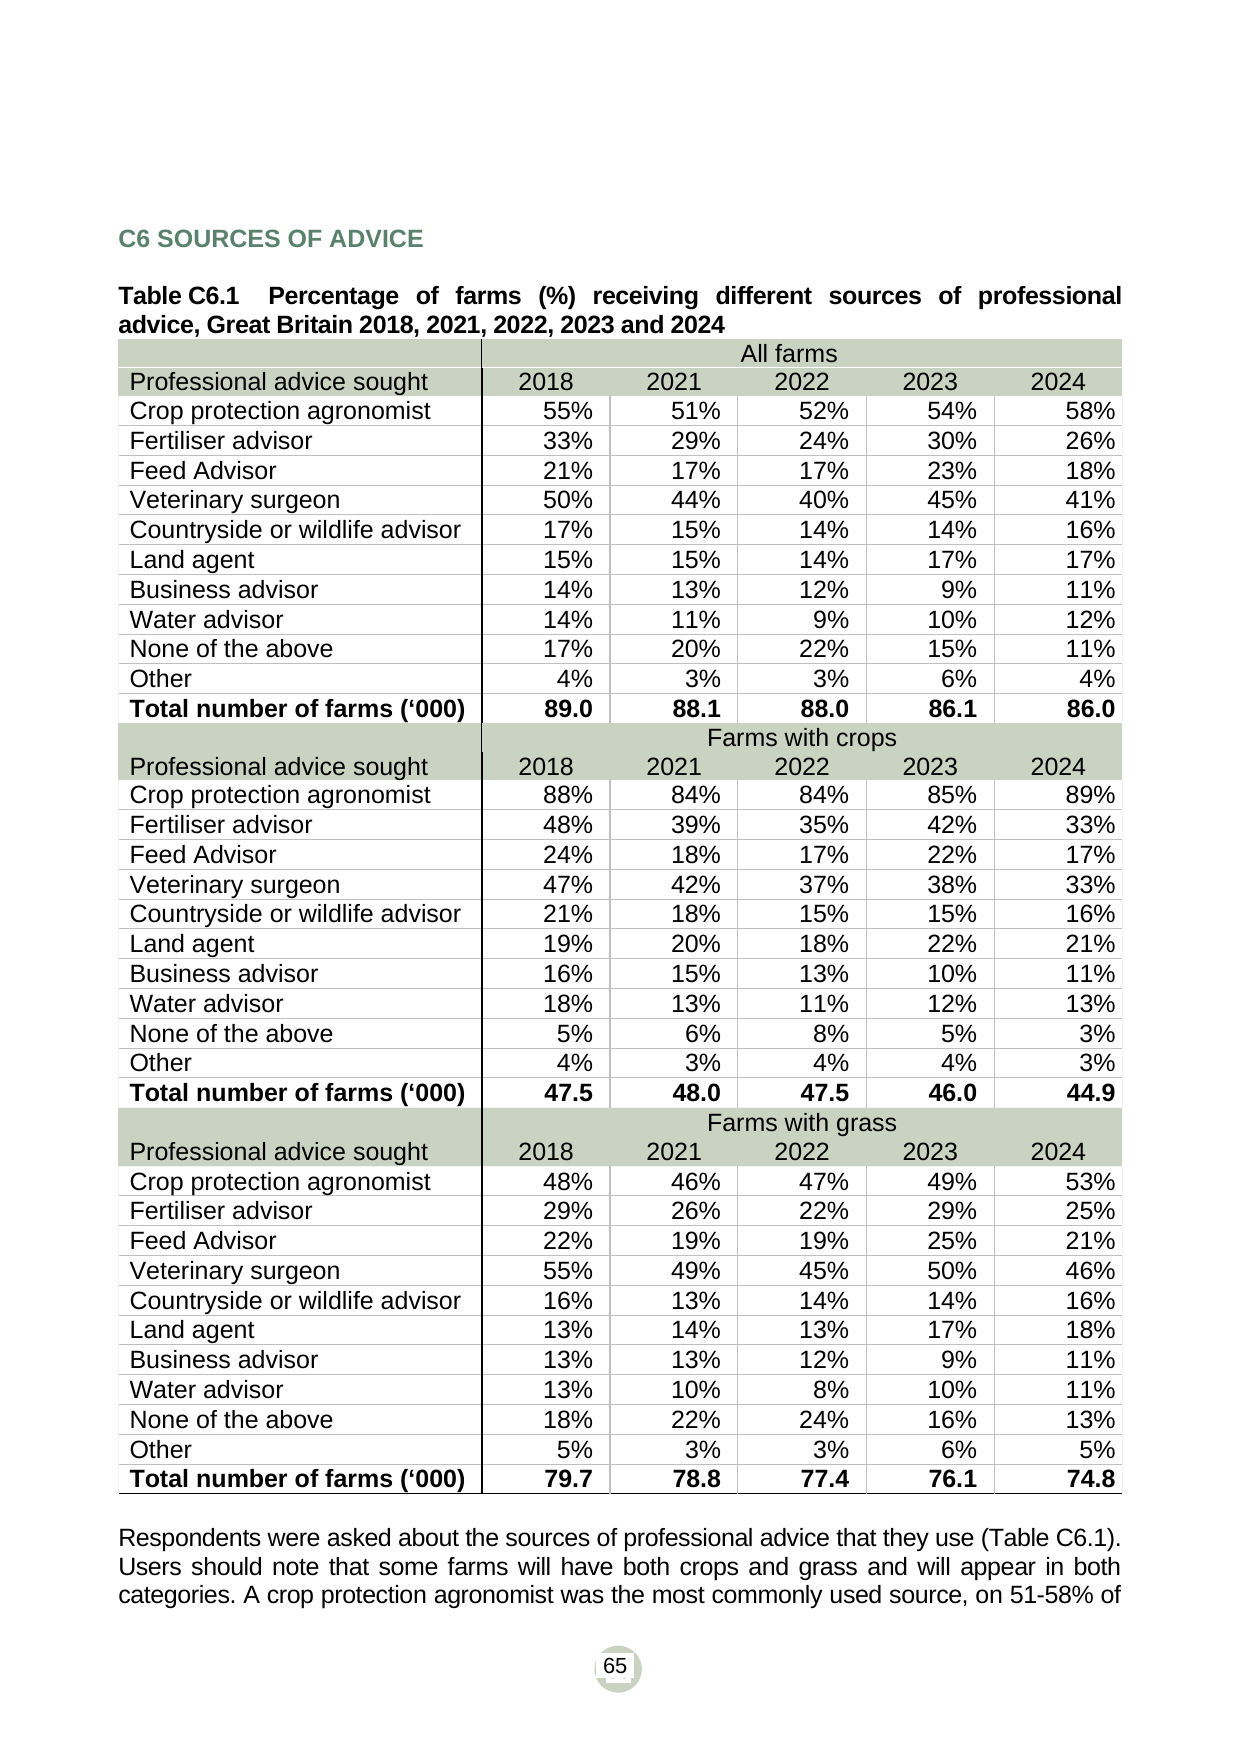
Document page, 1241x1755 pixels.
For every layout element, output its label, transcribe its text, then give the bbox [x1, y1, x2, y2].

table_header [118, 339, 481, 367]
table_cell 2024 [994, 752, 1122, 780]
table_cell 3% [995, 1049, 1122, 1077]
table_cell 5% [483, 1019, 609, 1047]
table_cell 48% [483, 810, 609, 839]
table_cell [118, 1108, 481, 1137]
table_cell 21% [483, 456, 609, 484]
table_cell Fertiliser advisor [119, 426, 481, 455]
table_cell 22% [738, 1196, 866, 1225]
table_cell 2022 [738, 368, 866, 396]
table_cell 53% [995, 1167, 1122, 1195]
table_cell 47% [738, 1167, 866, 1195]
table_cell 3% [611, 1435, 737, 1463]
table_cell 38% [867, 870, 994, 898]
table_cell 50% [483, 486, 609, 514]
table_cell 13% [483, 1375, 609, 1404]
table_cell None of the above [119, 1405, 481, 1434]
table_cell Farms with grass [483, 1108, 1122, 1137]
table_cell 26% [611, 1196, 737, 1225]
table_cell Land agent [119, 1316, 481, 1344]
table_cell 13% [738, 959, 866, 988]
table_cell 50% [867, 1256, 994, 1285]
table_cell Fertiliser advisor [119, 1196, 481, 1225]
table_cell Feed Advisor [119, 1226, 481, 1255]
table_cell Business advisor [119, 1345, 481, 1374]
table_cell 2018 [483, 752, 610, 780]
table_cell 14% [867, 515, 994, 544]
table_cell 11% [995, 1375, 1122, 1404]
table_cell 18% [611, 900, 737, 928]
table_cell 3% [611, 1049, 737, 1077]
table_cell 16% [867, 1405, 994, 1434]
table_cell 33% [995, 810, 1122, 839]
table_cell 29% [483, 1196, 609, 1225]
table_cell 2021 [610, 368, 738, 396]
table_cell 47.5 [738, 1078, 866, 1107]
table_cell Veterinary surgeon [119, 486, 481, 514]
table_cell 15% [611, 959, 737, 988]
table_cell 4% [867, 1049, 994, 1077]
table_cell 47.5 [483, 1078, 609, 1107]
table_cell 13% [611, 575, 737, 604]
table_cell 18% [611, 840, 737, 869]
table_cell 45% [738, 1256, 866, 1285]
table_cell 6% [867, 664, 994, 693]
table_cell 37% [738, 870, 866, 898]
table_cell 78.8 [611, 1465, 737, 1493]
table_cell 23% [867, 456, 994, 484]
table_cell 24% [738, 1405, 866, 1434]
table_cell 24% [738, 426, 866, 455]
table_cell 26% [995, 426, 1122, 455]
table_cell 48.0 [611, 1078, 737, 1107]
table_cell 13% [995, 1405, 1122, 1434]
table_cell 84% [738, 780, 866, 809]
table_cell Crop protection agronomist [119, 1167, 481, 1195]
text Table C6.1 Percentage of farms (%) receiving different sources of professional advice, Great Britain 2018, 2021, 2022, 2023 and 2024 [118, 281, 1122, 339]
table_cell 77.4 [738, 1465, 866, 1493]
table_cell 10% [867, 959, 994, 988]
table_cell 30% [867, 426, 994, 455]
table_cell 2021 [610, 752, 738, 780]
table_cell 22% [867, 840, 994, 869]
table_cell Veterinary surgeon [119, 870, 481, 898]
table_cell 11% [995, 575, 1122, 604]
table_cell 2021 [610, 1137, 738, 1166]
table_cell 25% [867, 1226, 994, 1255]
table_cell 76.1 [867, 1465, 994, 1493]
table_cell Crop protection agronomist [119, 396, 481, 425]
table_cell Business advisor [119, 575, 481, 604]
table_cell 49% [611, 1256, 737, 1285]
table_cell 16% [995, 515, 1122, 544]
table_cell 29% [867, 1196, 994, 1225]
table_cell Business advisor [119, 959, 481, 988]
table_cell Total number of farms (‘000) [119, 1465, 481, 1493]
table_cell 88.1 [611, 694, 737, 723]
table_cell Total number of farms (‘000) [119, 1078, 481, 1107]
table_cell 58% [995, 396, 1122, 425]
table_cell 20% [611, 635, 737, 663]
table_cell 46% [995, 1256, 1122, 1285]
table_cell 40% [738, 486, 866, 514]
table_cell 3% [738, 1435, 866, 1463]
table_cell 4% [483, 664, 609, 693]
table_header All farms [482, 339, 1122, 367]
table_cell 22% [867, 929, 994, 958]
table_cell Feed Advisor [119, 840, 481, 869]
table_cell 17% [867, 1316, 994, 1344]
table_cell Land agent [119, 929, 481, 958]
table_cell 2023 [866, 1137, 994, 1166]
table_cell 3% [995, 1019, 1122, 1047]
table_cell 17% [738, 840, 866, 869]
table_cell 13% [611, 1345, 737, 1374]
table_cell Professional advice sought [118, 752, 481, 780]
table_cell Crop protection agronomist [119, 780, 481, 809]
table_cell None of the above [119, 1019, 481, 1047]
table_cell 13% [611, 989, 737, 1018]
table_cell 10% [867, 1375, 994, 1404]
table_cell 54% [867, 396, 994, 425]
table_cell 15% [867, 900, 994, 928]
table_cell 14% [738, 545, 866, 574]
table_cell 13% [483, 1345, 609, 1374]
table_cell 11% [995, 635, 1122, 663]
table_cell 20% [611, 929, 737, 958]
table_cell Other [119, 1435, 481, 1463]
table_cell Veterinary surgeon [119, 1256, 481, 1285]
table_cell 13% [611, 1286, 737, 1314]
table_cell 74.8 [995, 1465, 1122, 1493]
table_cell 9% [867, 575, 994, 604]
table_cell 21% [995, 1226, 1122, 1255]
table_cell 17% [995, 545, 1122, 574]
table_cell 47% [483, 870, 609, 898]
table_cell 39% [611, 810, 737, 839]
table_cell Water advisor [119, 989, 481, 1018]
table_cell 13% [483, 1316, 609, 1344]
table_cell 15% [611, 515, 737, 544]
table_cell 19% [738, 1226, 866, 1255]
table_cell 11% [995, 959, 1122, 988]
table_cell 35% [738, 810, 866, 839]
table_cell 45% [867, 486, 994, 514]
table_cell Fertiliser advisor [119, 810, 481, 839]
table_cell Professional advice sought [118, 368, 481, 396]
table_cell Land agent [119, 545, 481, 574]
table_cell 2022 [738, 1137, 866, 1166]
table_cell 8% [738, 1019, 866, 1047]
table_cell 55% [483, 396, 609, 425]
table_cell 22% [611, 1405, 737, 1434]
table_cell 2022 [738, 752, 866, 780]
table_cell 24% [483, 840, 609, 869]
table_cell 18% [738, 929, 866, 958]
table_cell 48% [483, 1167, 609, 1195]
table_cell 2018 [483, 368, 610, 396]
table_cell 12% [738, 575, 866, 604]
table_cell 85% [867, 780, 994, 809]
table_cell 55% [483, 1256, 609, 1285]
table_cell 5% [995, 1435, 1122, 1463]
table_cell 29% [611, 426, 737, 455]
table_cell 5% [483, 1435, 609, 1463]
table_cell 2024 [994, 1137, 1122, 1166]
table_cell 2023 [866, 368, 994, 396]
table_cell Countryside or wildlife advisor [119, 515, 481, 544]
table_cell Other [119, 1049, 481, 1077]
table_cell 13% [995, 989, 1122, 1018]
table_cell 11% [738, 989, 866, 1018]
table_cell 8% [738, 1375, 866, 1404]
table_cell 18% [995, 456, 1122, 484]
table_cell 4% [738, 1049, 866, 1077]
table_cell 17% [483, 635, 609, 663]
table_cell 89% [995, 780, 1122, 809]
table_cell 2023 [866, 752, 994, 780]
table_cell 4% [483, 1049, 609, 1077]
table_cell 9% [867, 1345, 994, 1374]
table_cell 14% [867, 1286, 994, 1314]
table_cell Countryside or wildlife advisor [119, 900, 481, 928]
table_cell 44% [611, 486, 737, 514]
table_cell Water advisor [119, 1375, 481, 1404]
table_cell 2024 [994, 368, 1122, 396]
table_cell Countryside or wildlife advisor [119, 1286, 481, 1314]
table_cell 16% [483, 959, 609, 988]
table_cell 25% [995, 1196, 1122, 1225]
table_cell None of the above [119, 635, 481, 663]
table_cell 3% [611, 664, 737, 693]
text Respondents were asked about the sources of professional advice that they use (Table C6.1). Users should note that some farms will have both crops and grass and will appear in both categories. A crop protection agronomist was the most commonly used source, on 51-58% of [118, 1523, 1122, 1609]
table_cell 18% [483, 1405, 609, 1434]
table_cell 86.1 [867, 694, 994, 723]
table_cell 10% [867, 605, 994, 633]
table_cell 15% [867, 635, 994, 663]
table_cell 11% [995, 1345, 1122, 1374]
table_cell 6% [867, 1435, 994, 1463]
table_cell 14% [483, 605, 609, 633]
table_cell 79.7 [483, 1465, 609, 1493]
table_cell 4% [995, 664, 1122, 693]
table_cell 18% [483, 989, 609, 1018]
table_cell Farms with crops [482, 723, 1122, 752]
table_cell 19% [611, 1226, 737, 1255]
table_cell 12% [995, 605, 1122, 633]
table_cell Professional advice sought [118, 1137, 481, 1166]
table_cell 2018 [483, 1137, 610, 1166]
table_cell 22% [738, 635, 866, 663]
table_cell 15% [738, 900, 866, 928]
table_cell Total number of farms (‘000) [119, 694, 481, 723]
table_cell 16% [995, 900, 1122, 928]
table_cell 41% [995, 486, 1122, 514]
table_cell 12% [867, 989, 994, 1018]
table_cell 51% [611, 396, 737, 425]
table_cell 89.0 [483, 694, 609, 723]
table_cell 86.0 [995, 694, 1122, 723]
table_cell 17% [483, 515, 609, 544]
table_cell 15% [483, 545, 609, 574]
table_cell 10% [611, 1375, 737, 1404]
table_cell Feed Advisor [119, 456, 481, 484]
table_cell 16% [483, 1286, 609, 1314]
table_cell 42% [611, 870, 737, 898]
table_cell 13% [738, 1316, 866, 1344]
table_cell 6% [611, 1019, 737, 1047]
table_cell 17% [995, 840, 1122, 869]
table_cell 21% [483, 900, 609, 928]
table_cell 17% [611, 456, 737, 484]
table_cell 21% [995, 929, 1122, 958]
table_cell 16% [995, 1286, 1122, 1314]
table_cell 9% [738, 605, 866, 633]
table_cell 14% [611, 1316, 737, 1344]
table_cell [118, 723, 481, 752]
table_cell 46.0 [867, 1078, 994, 1107]
table_cell 14% [738, 1286, 866, 1314]
table_cell 19% [483, 929, 609, 958]
subtitle C6 Sources of advice [118, 224, 1134, 252]
table_cell 33% [483, 426, 609, 455]
table_cell 14% [738, 515, 866, 544]
table_cell 15% [611, 545, 737, 574]
table_cell 22% [483, 1226, 609, 1255]
table_cell 88.0 [738, 694, 866, 723]
table_cell 84% [611, 780, 737, 809]
table_cell 3% [738, 664, 866, 693]
table_cell 12% [738, 1345, 866, 1374]
table_cell Water advisor [119, 605, 481, 633]
table_cell 33% [995, 870, 1122, 898]
table_cell 17% [867, 545, 994, 574]
table_cell 14% [483, 575, 609, 604]
table_cell 17% [738, 456, 866, 484]
table_cell 18% [995, 1316, 1122, 1344]
table_cell 88% [483, 780, 609, 809]
table_cell 46% [611, 1167, 737, 1195]
table_cell 5% [867, 1019, 994, 1047]
table_cell 49% [867, 1167, 994, 1195]
table_cell 44.9 [995, 1078, 1122, 1107]
table_cell 52% [738, 396, 866, 425]
table_cell Other [119, 664, 481, 693]
table_cell 42% [867, 810, 994, 839]
table_cell 11% [611, 605, 737, 633]
